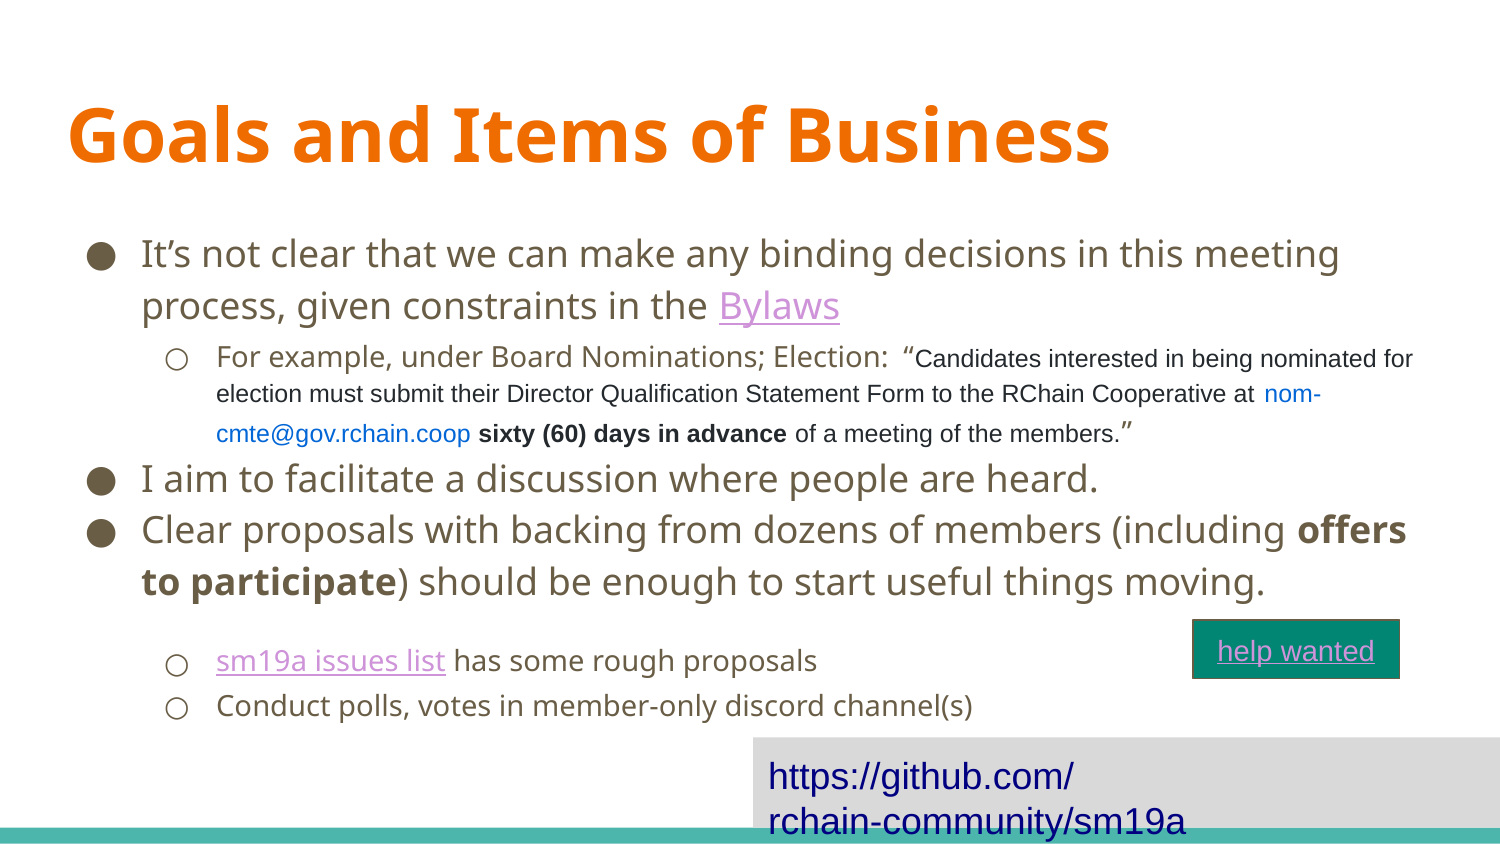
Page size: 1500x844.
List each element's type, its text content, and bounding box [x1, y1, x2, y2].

text_box help wanted [1192, 619, 1400, 679]
title Goals and Items of Business [51, 72, 1449, 189]
list It’s not clear that we can make any binding decisions in this meeting process, given constraints in the Bylaws For example, under Board Nominations; Election: “Candidates interested in being nominated for election must submit their Director Qualification Statement Form to the RChain Cooperative at nom-cmte@gov.rchain.coop sixty (60) days in advance of a meeting of the members.” I aim to facilitate a discussion where people are heard. Clear proposals with backing from dozens of members (including offers to participate) should be enough to start useful things moving. sm19a issues list has some rough proposals Conduct polls, votes in member-only discord channel(s) [51, 207, 1449, 750]
